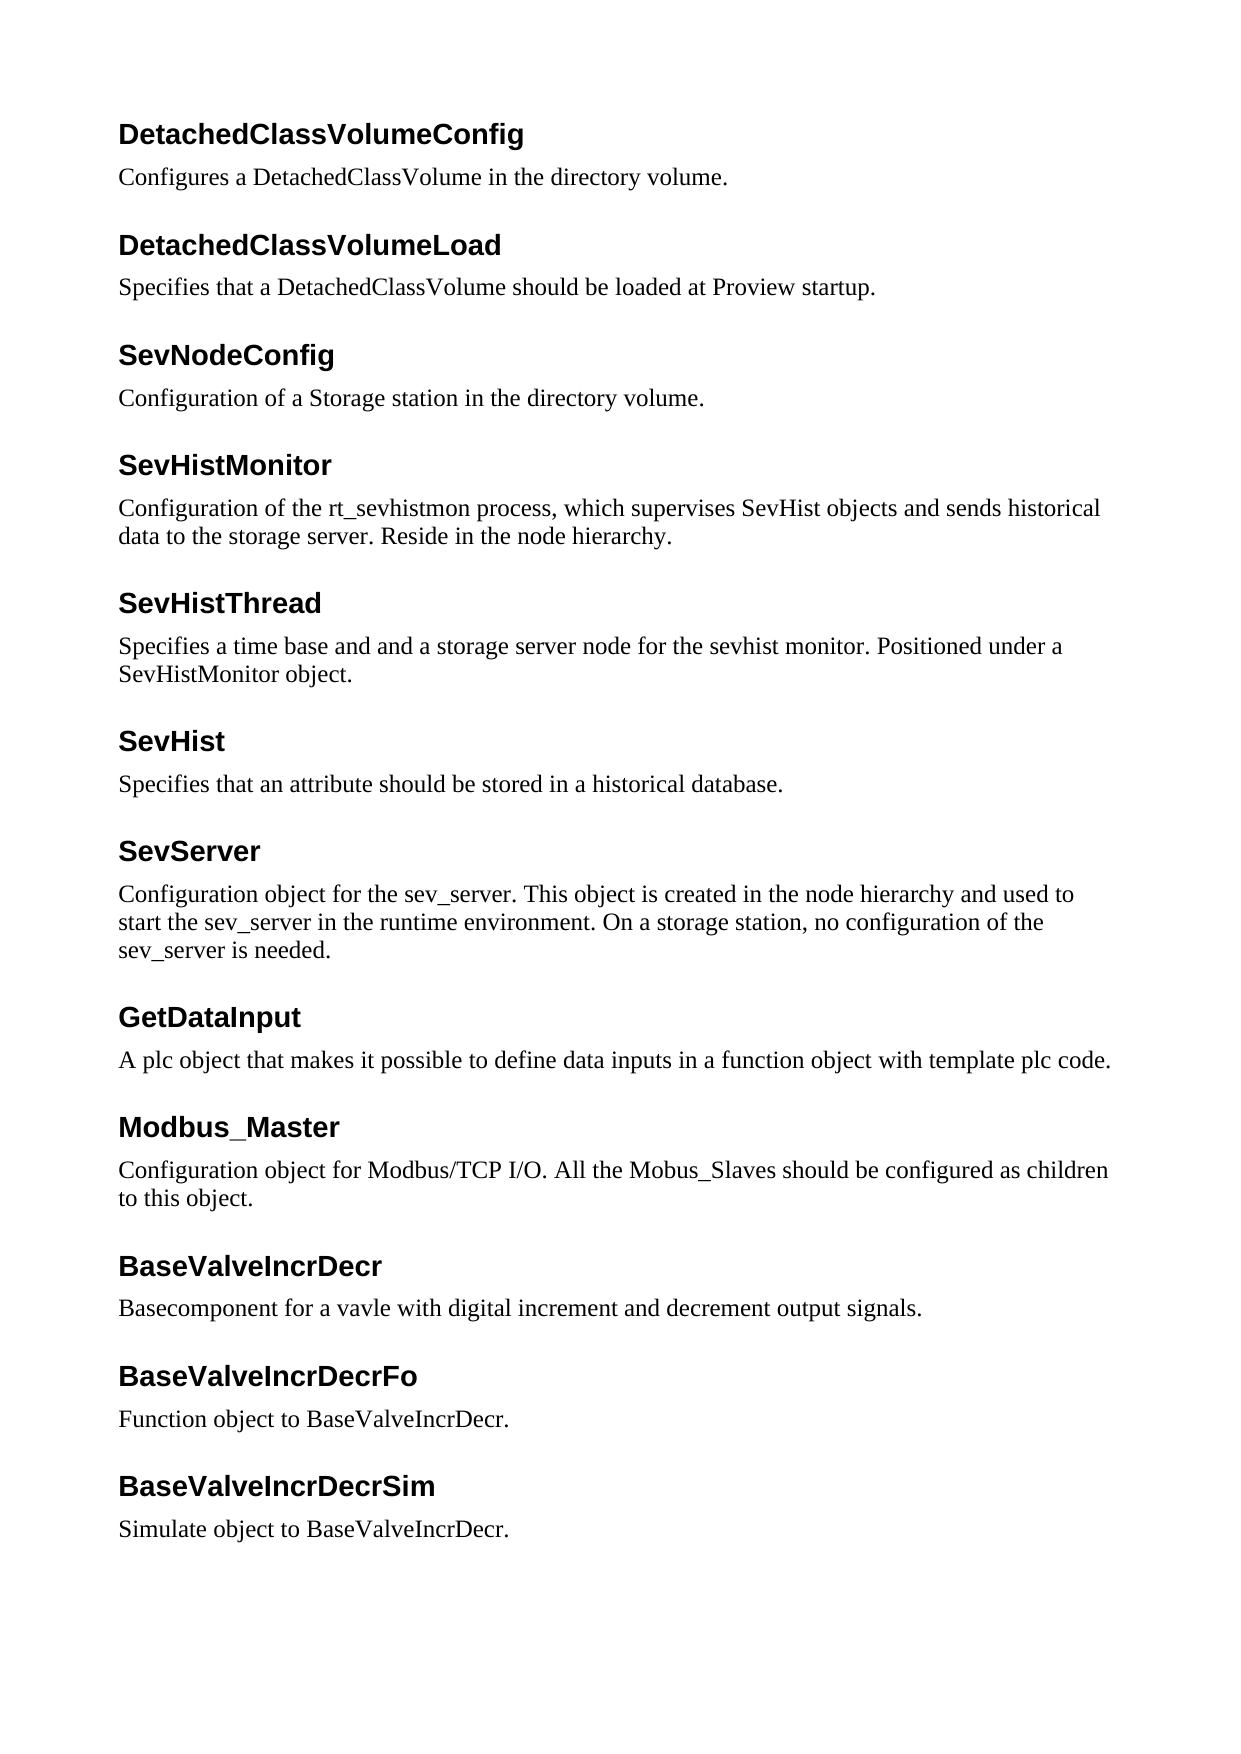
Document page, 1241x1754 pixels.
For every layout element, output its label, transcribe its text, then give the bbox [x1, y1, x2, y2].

subtitle DetachedClassVolumeConfig [118, 118, 1122, 151]
text Configuration of the rt_sevhistmon process, which supervises SevHist objects and sends historical data to the storage server. Reside in the node hierarchy. [118, 494, 1122, 549]
subtitle SevNodeConfig [118, 339, 1122, 371]
subtitle BaseValveIncrDecrFo [118, 1360, 1122, 1392]
subtitle SevHistMonitor [118, 449, 1122, 482]
text Configuration object for Modbus/TCP I/O. All the Mobus_Slaves should be configured as children to this object. [118, 1157, 1122, 1212]
text Specifies that a DetachedClassVolume should be loaded at Proview startup. [118, 273, 1122, 301]
subtitle DetachedClassVolumeLoad [118, 228, 1122, 261]
subtitle BaseValveIncrDecrSim [118, 1470, 1122, 1503]
subtitle SevHist [118, 725, 1122, 758]
text Function object to BaseValveIncrDecr. [118, 1405, 1122, 1433]
subtitle GetDataInput [118, 1001, 1122, 1034]
text A plc object that makes it possible to define data inputs in a function object with template plc code. [118, 1046, 1122, 1074]
text Simulate object to BaseValveIncrDecr. [118, 1515, 1122, 1543]
text Specifies a time base and and a storage server node for the sevhist monitor. Positioned under a SevHistMonitor object. [118, 632, 1122, 688]
text Configuration of a Storage station in the directory volume. [118, 384, 1122, 412]
subtitle SevHistThread [118, 587, 1122, 620]
subtitle Modbus_Master [118, 1111, 1122, 1144]
text Basecomponent for a vavle with digital increment and decrement output signals. [118, 1294, 1122, 1322]
subtitle SevServer [118, 835, 1122, 868]
subtitle BaseValveIncrDecr [118, 1249, 1122, 1282]
text Specifies that an attribute should be stored in a historical database. [118, 770, 1122, 798]
text Configuration object for the sev_server. This object is created in the node hierarchy and used to start the sev_server in the runtime environment. On a storage station, no configuration of the sev_server is needed. [118, 881, 1122, 964]
text Configures a DetachedClassVolume in the directory volume. [118, 163, 1122, 191]
